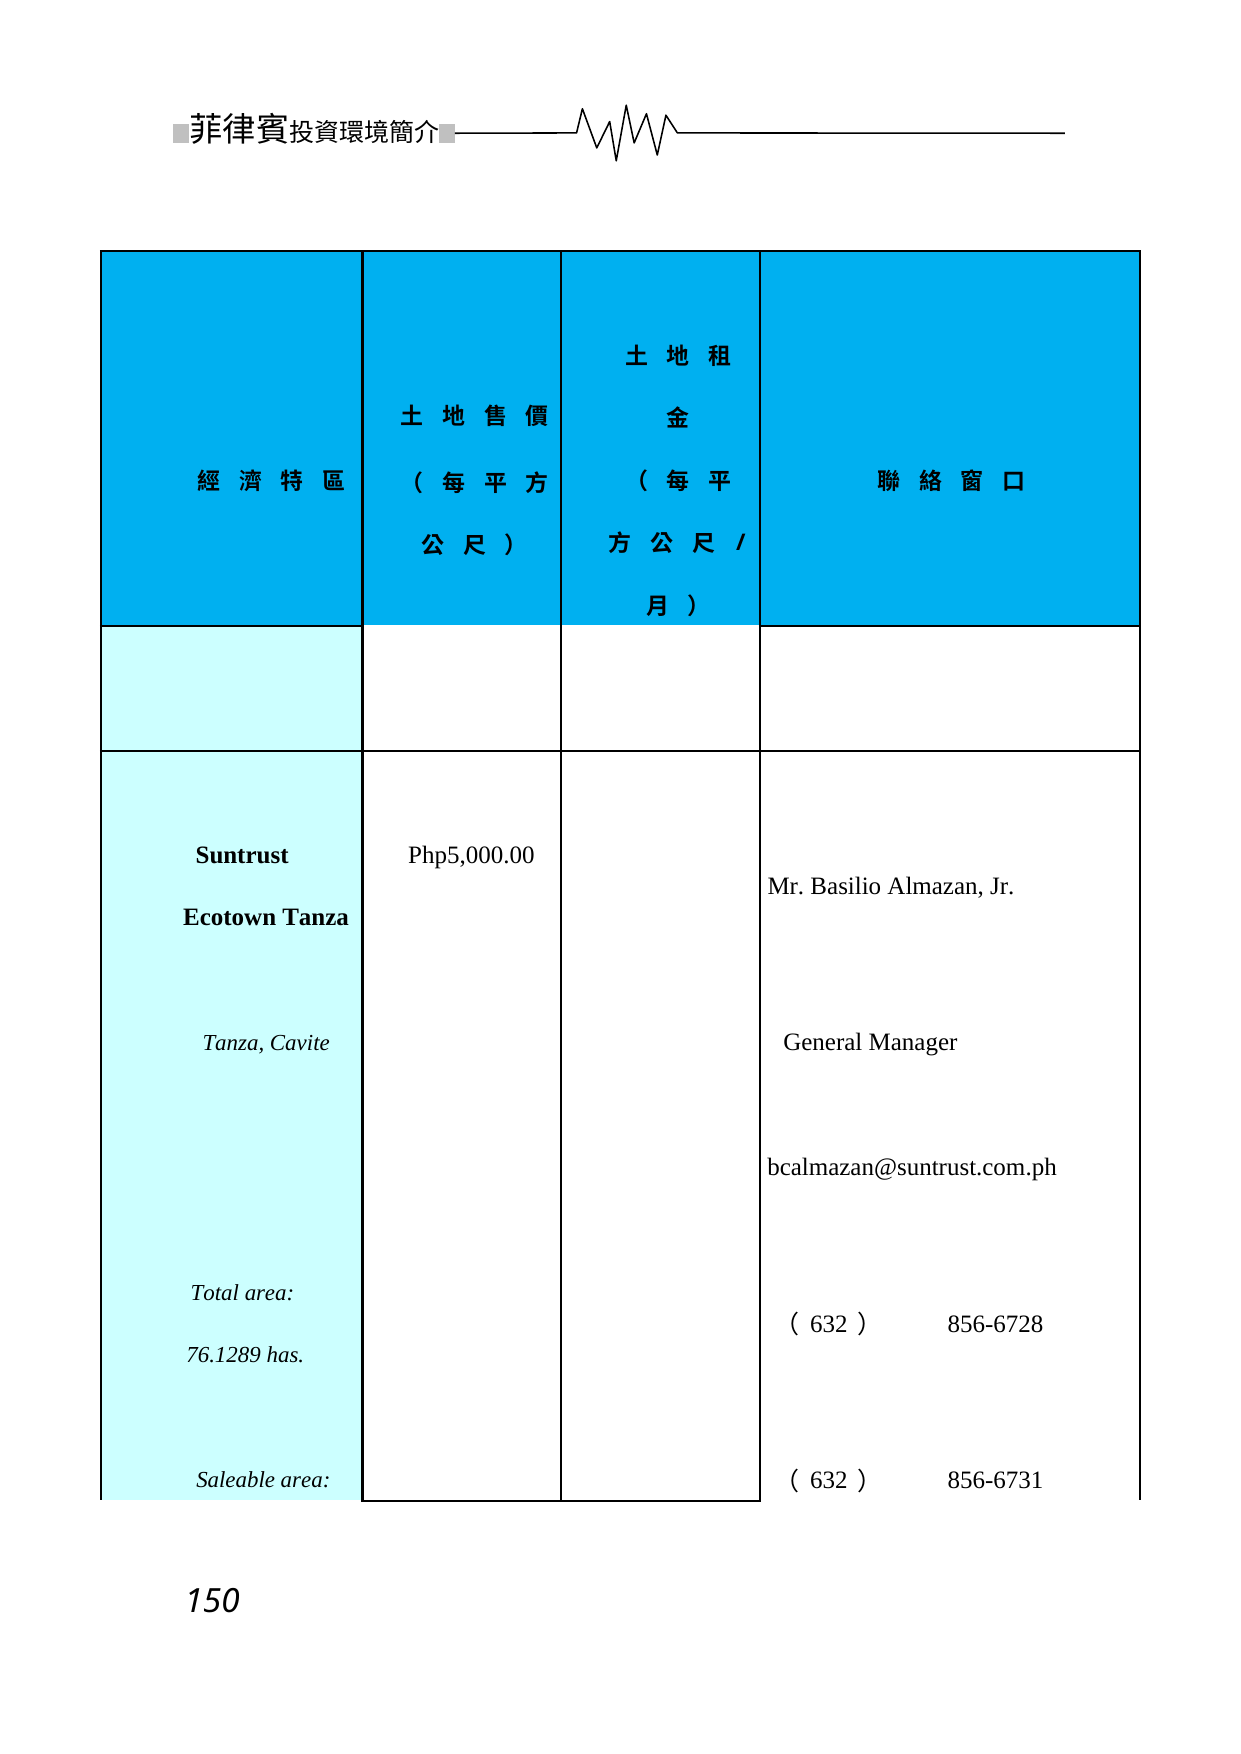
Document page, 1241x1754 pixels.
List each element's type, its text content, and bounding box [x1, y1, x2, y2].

table_cell （632） 856-6728 [761, 1188, 1139, 1375]
table_header 經濟特區 [102, 252, 361, 625]
table_cell Tanza, Cavite [102, 938, 361, 1063]
table_header 土地售價 （每平方公尺） [364, 252, 560, 625]
table_cell Suntrust Ecotown Tanza [102, 752, 361, 938]
table_header 土地租金 （每平方公尺/月） [562, 252, 759, 625]
table_cell [761, 627, 1139, 750]
table_cell Php5,000.00 [364, 752, 560, 1500]
table_header 聯絡窗口 [761, 252, 1139, 625]
table_cell bcalmazan@suntrust.com.ph [761, 1063, 1139, 1188]
table_cell Mr. Basilio Almazan, Jr. [761, 752, 1139, 938]
table_cell [562, 625, 759, 750]
table_cell [102, 627, 361, 750]
table_cell [562, 752, 759, 1500]
table_cell （632） 856-6731 [761, 1375, 1139, 1500]
table_cell Saleable area: [102, 1375, 361, 1500]
table_cell General Manager [761, 938, 1139, 1063]
table_cell Total area: 76.1289 has. [102, 1188, 361, 1375]
table_cell [102, 1063, 361, 1188]
table_cell [364, 625, 560, 750]
